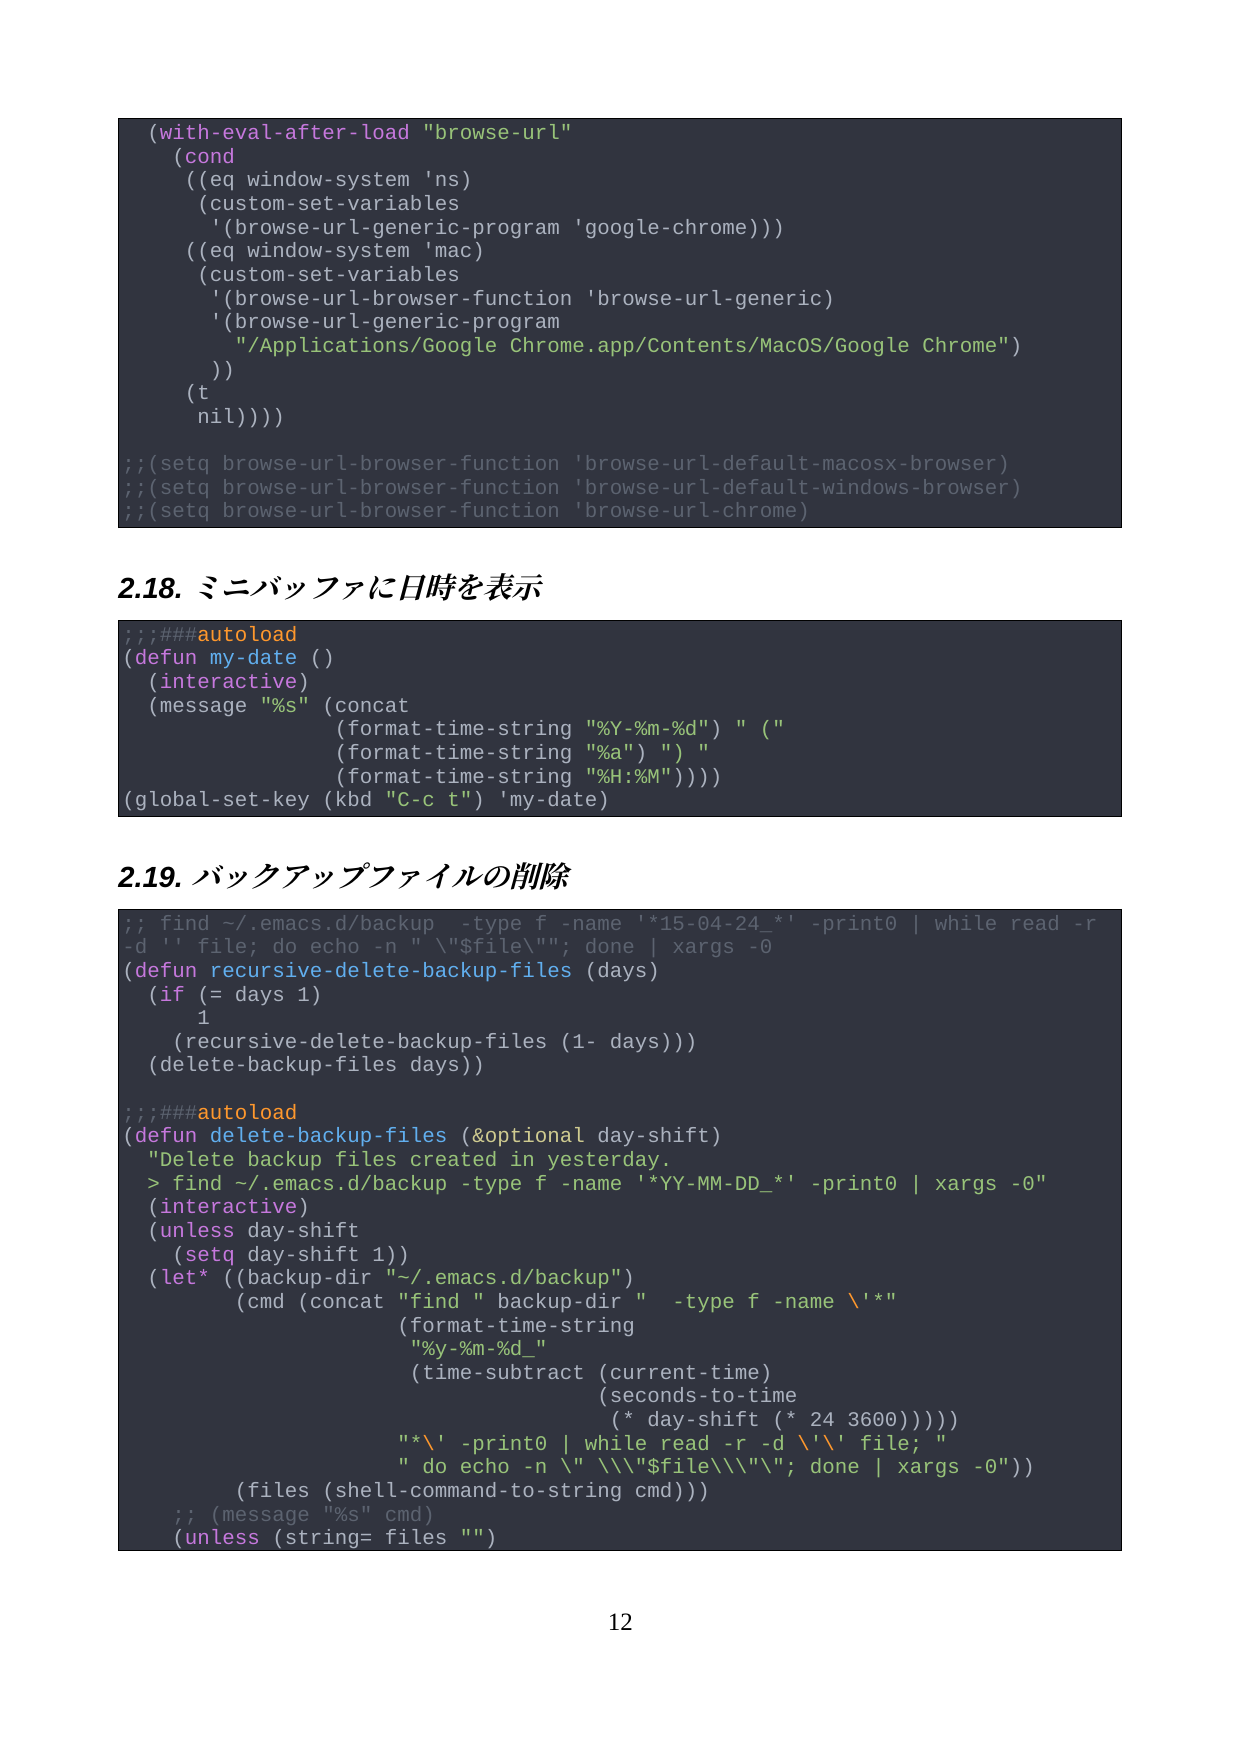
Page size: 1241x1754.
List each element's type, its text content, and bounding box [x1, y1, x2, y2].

text (message "%s" (concat [119, 691, 1121, 714]
text "%y-%m-%d_" [119, 1334, 1121, 1358]
text (unless (string= files "") [119, 1523, 1121, 1550]
text (custom-set-variables [119, 260, 1121, 284]
text "*\' -print0 | while read -r -d \'\' file; " [119, 1429, 1121, 1452]
text (files (shell-command-to-string cmd))) [119, 1476, 1121, 1500]
text ;; find ~/.emacs.d/backup -type f -name '*15-04-24_*' -print0 | while read -r -d '' file; do echo -n " \"$file\""; done | xargs -0 [119, 910, 1121, 956]
text ;;(setq browse-url-browser-function 'browse-url-chrome) [119, 496, 1121, 527]
text (format-time-string "%Y-%m-%d") " (" [119, 714, 1121, 738]
text (cmd (concat "find " backup-dir " -type f -name \'*" [119, 1287, 1121, 1311]
text (defun delete-backup-files (&optional day-shift) [119, 1121, 1121, 1145]
text (t [119, 378, 1121, 402]
subtitle バックアップファイルの削除 [118, 854, 1122, 896]
text "Delete backup files created in yesterday. [119, 1145, 1121, 1169]
text ((eq window-system 'ns) [119, 165, 1121, 189]
text 1 [119, 1003, 1121, 1027]
text (if (= days 1) [119, 979, 1121, 1003]
text (interactive) [119, 1192, 1121, 1216]
text (setq day-shift 1)) [119, 1240, 1121, 1263]
text "/Applications/Google Chrome.app/Contents/MacOS/Google Chrome") [119, 331, 1121, 354]
text > find ~/.emacs.d/backup -type f -name '*YY-MM-DD_*' -print0 | xargs -0" [119, 1169, 1121, 1192]
text (interactive) [119, 667, 1121, 691]
text (custom-set-variables [119, 189, 1121, 213]
text (seconds-to-time [119, 1382, 1121, 1405]
subtitle ミニバッファに日時を表示 [118, 565, 1122, 607]
text )) [119, 354, 1121, 378]
text (with-eval-after-load "browse-url" [119, 119, 1121, 142]
text (recursive-delete-backup-files (1- days))) [119, 1027, 1121, 1051]
text (global-set-key (kbd "C-c t") 'my-date) [119, 785, 1121, 816]
text (format-time-string "%H:%M")))) [119, 762, 1121, 785]
text (format-time-string [119, 1311, 1121, 1334]
text ;; (message "%s" cmd) [119, 1500, 1121, 1523]
text ;;;###autoload [119, 621, 1121, 643]
text " do echo -n \" \\\"$file\\\"\"; done | xargs -0")) [119, 1452, 1121, 1476]
text (defun recursive-delete-backup-files (days) [119, 956, 1121, 979]
text (* day-shift (* 24 3600))))) [119, 1405, 1121, 1429]
text ((eq window-system 'mac) [119, 236, 1121, 260]
text '(browse-url-generic-program [119, 307, 1121, 331]
text (time-subtract (current-time) [119, 1358, 1121, 1382]
text (unless day-shift [119, 1216, 1121, 1240]
text ;;;###autoload [119, 1098, 1121, 1121]
text ;;(setq browse-url-browser-function 'browse-url-default-macosx-browser) [119, 449, 1121, 473]
text (defun my-date () [119, 643, 1121, 667]
text (let* ((backup-dir "~/.emacs.d/backup") [119, 1263, 1121, 1287]
text nil)))) [119, 402, 1121, 426]
text '(browse-url-generic-program 'google-chrome))) [119, 213, 1121, 236]
text '(browse-url-browser-function 'browse-url-generic) [119, 284, 1121, 307]
text (cond [119, 142, 1121, 165]
text (delete-backup-files days)) [119, 1051, 1121, 1074]
text ;;(setq browse-url-browser-function 'browse-url-default-windows-browser) [119, 473, 1121, 496]
text (format-time-string "%a") ") " [119, 738, 1121, 762]
